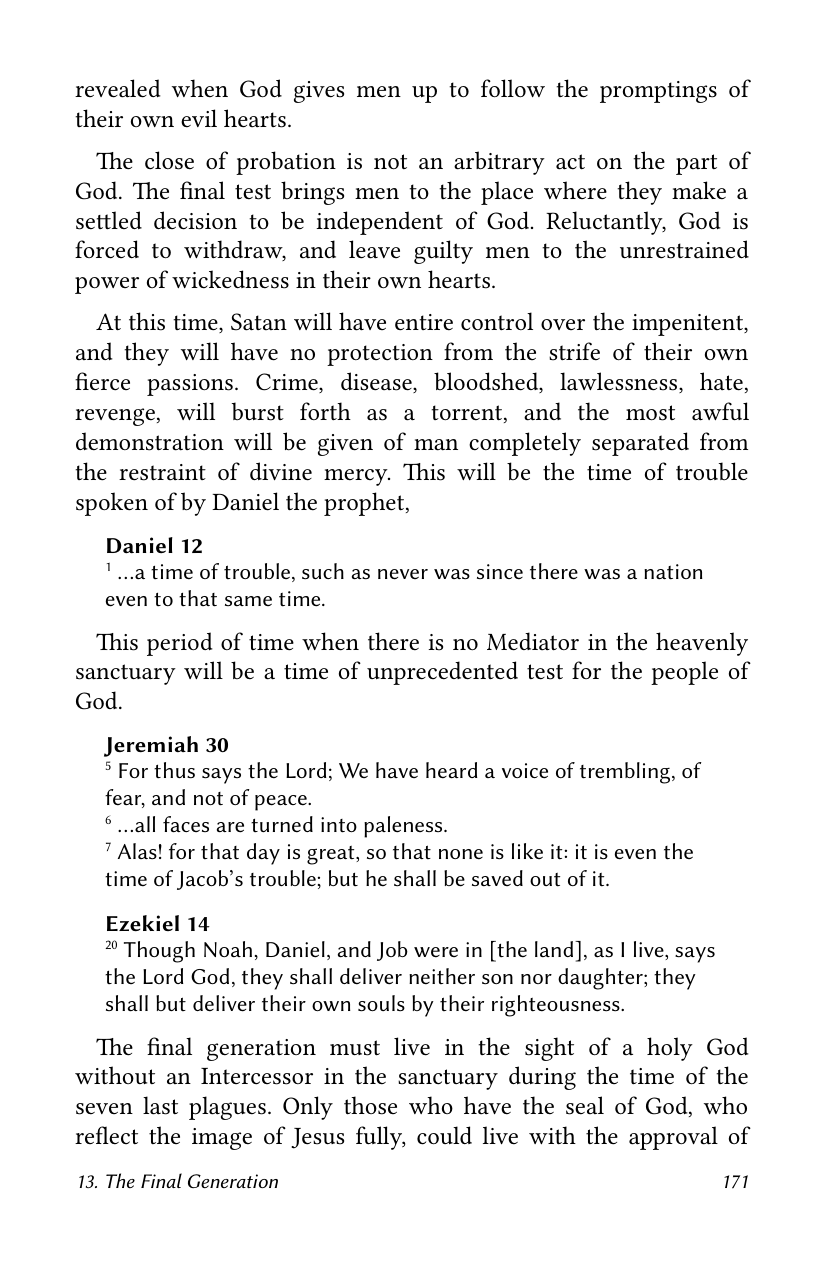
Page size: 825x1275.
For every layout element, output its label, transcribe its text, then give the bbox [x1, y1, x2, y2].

text 6 ...all faces are turned into paleness. [105, 812, 720, 838]
text 1 ...a time of trouble, such as never was since there was a nation even to that same time. [105, 559, 720, 612]
text At this time, Satan will have entire control over the impenitent, and they will have no protection from the strife of their own fierce passions. Crime, disease, bloodshed, lawlessness, hate, revenge, will burst forth as a torrent, and the most awful demonstration will be given of man completely separated from the restraint of divine mercy. This will be the time of trouble spoken of by Daniel the prophet, [75, 308, 750, 516]
text 5 For thus says the Lord; We have heard a voice of trembling, of fear, and not of peace. [105, 758, 720, 811]
text Daniel 12 [105, 533, 750, 559]
text Ezekiel 14 [105, 911, 750, 937]
text The final generation must live in the sight of a holy God without an Intercessor in the sanctuary during the time of the seven last plagues. Only those who have the seal of God, who reflect the image of Jesus fully, could live with the approval of [75, 1032, 750, 1151]
text The close of probation is not an arbitrary act on the part of God. The final test brings men to the place where they make a settled decision to be independent of God. Reluctantly, God is forced to withdraw, and leave guilty men to the unrestrained power of wickedness in their own hearts. [75, 147, 750, 295]
text This period of time when there is no Mediator in the heavenly sanctuary will be a time of unprecedented test for the people of God. [75, 628, 750, 716]
text Jeremiah 30 [105, 732, 750, 758]
text 20 Though Noah, Daniel, and Job were in [the land], as I live, says the Lord God, they shall deliver neither son nor daughter; they shall but deliver their own souls by their righteousness. [105, 937, 720, 1017]
text 7 Alas! for that day is great, so that none is like it: it is even the time of Jacob’s trouble; but he shall be saved out of it. [105, 839, 720, 892]
text revealed when God gives men up to follow the promptings of their own evil hearts. [75, 75, 750, 133]
